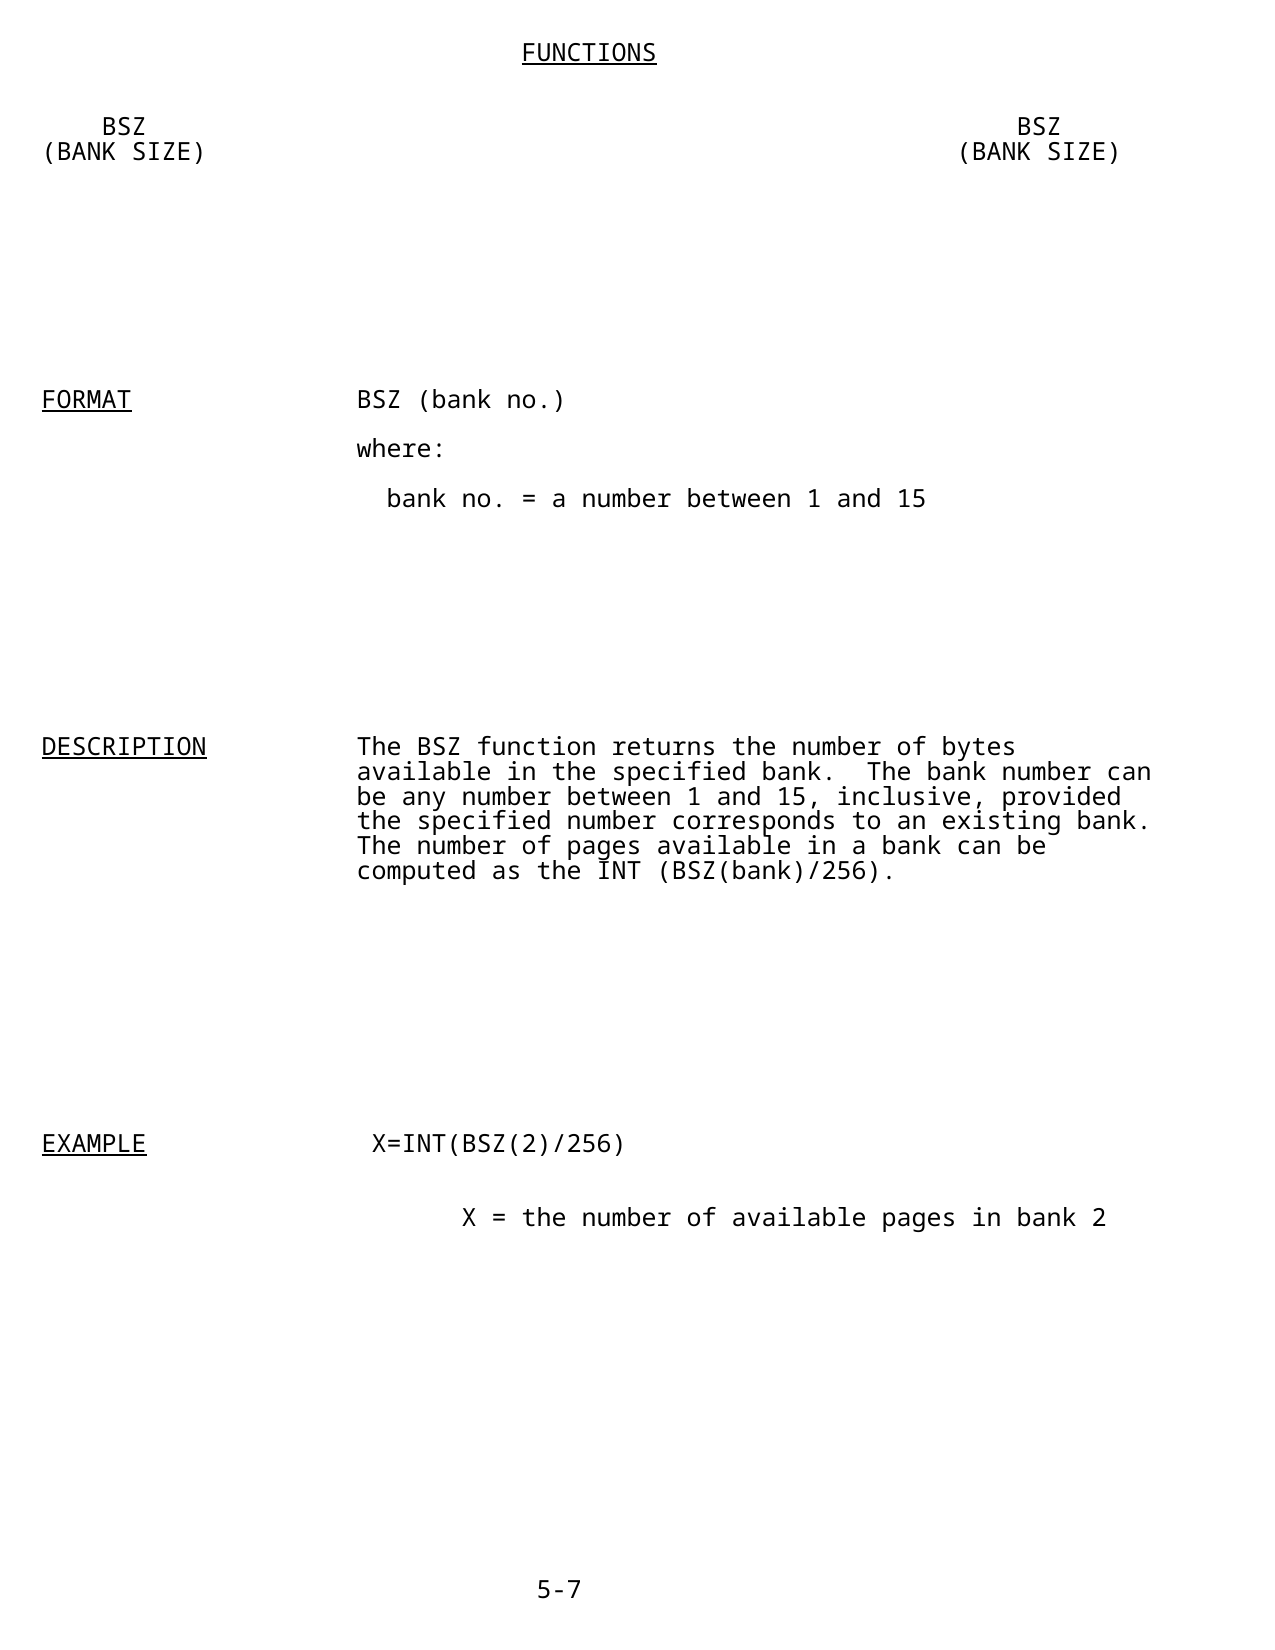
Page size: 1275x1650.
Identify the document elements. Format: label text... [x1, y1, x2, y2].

text bank no. = a number between 1 and 15 [41, 488, 1234, 512]
text X = the number of available pages in bank 2 [41, 1207, 1234, 1231]
text where: [41, 438, 1234, 463]
text available in the specified bank. The bank number can [41, 760, 1234, 785]
text DESCRIPTION The BSZ function returns the number of bytes [41, 736, 1234, 760]
text FUNCTIONS [41, 41, 1234, 66]
text 5-7 [41, 1578, 1234, 1603]
text The number of pages available in a bank can be [41, 835, 1234, 859]
text be any number between 1 and 15, inclusive, provided [41, 785, 1234, 810]
text FORMAT BSZ (bank no.) [41, 388, 1234, 413]
text computed as the INT (BSZ(bank)/256). [41, 859, 1234, 884]
text the specified number corresponds to an existing bank. [41, 810, 1234, 835]
text BSZ BSZ [41, 116, 1234, 141]
text EXAMPLE X=INT(BSZ(2)/256) [41, 1132, 1234, 1157]
text (BANK SIZE) (BANK SIZE) [41, 141, 1234, 165]
